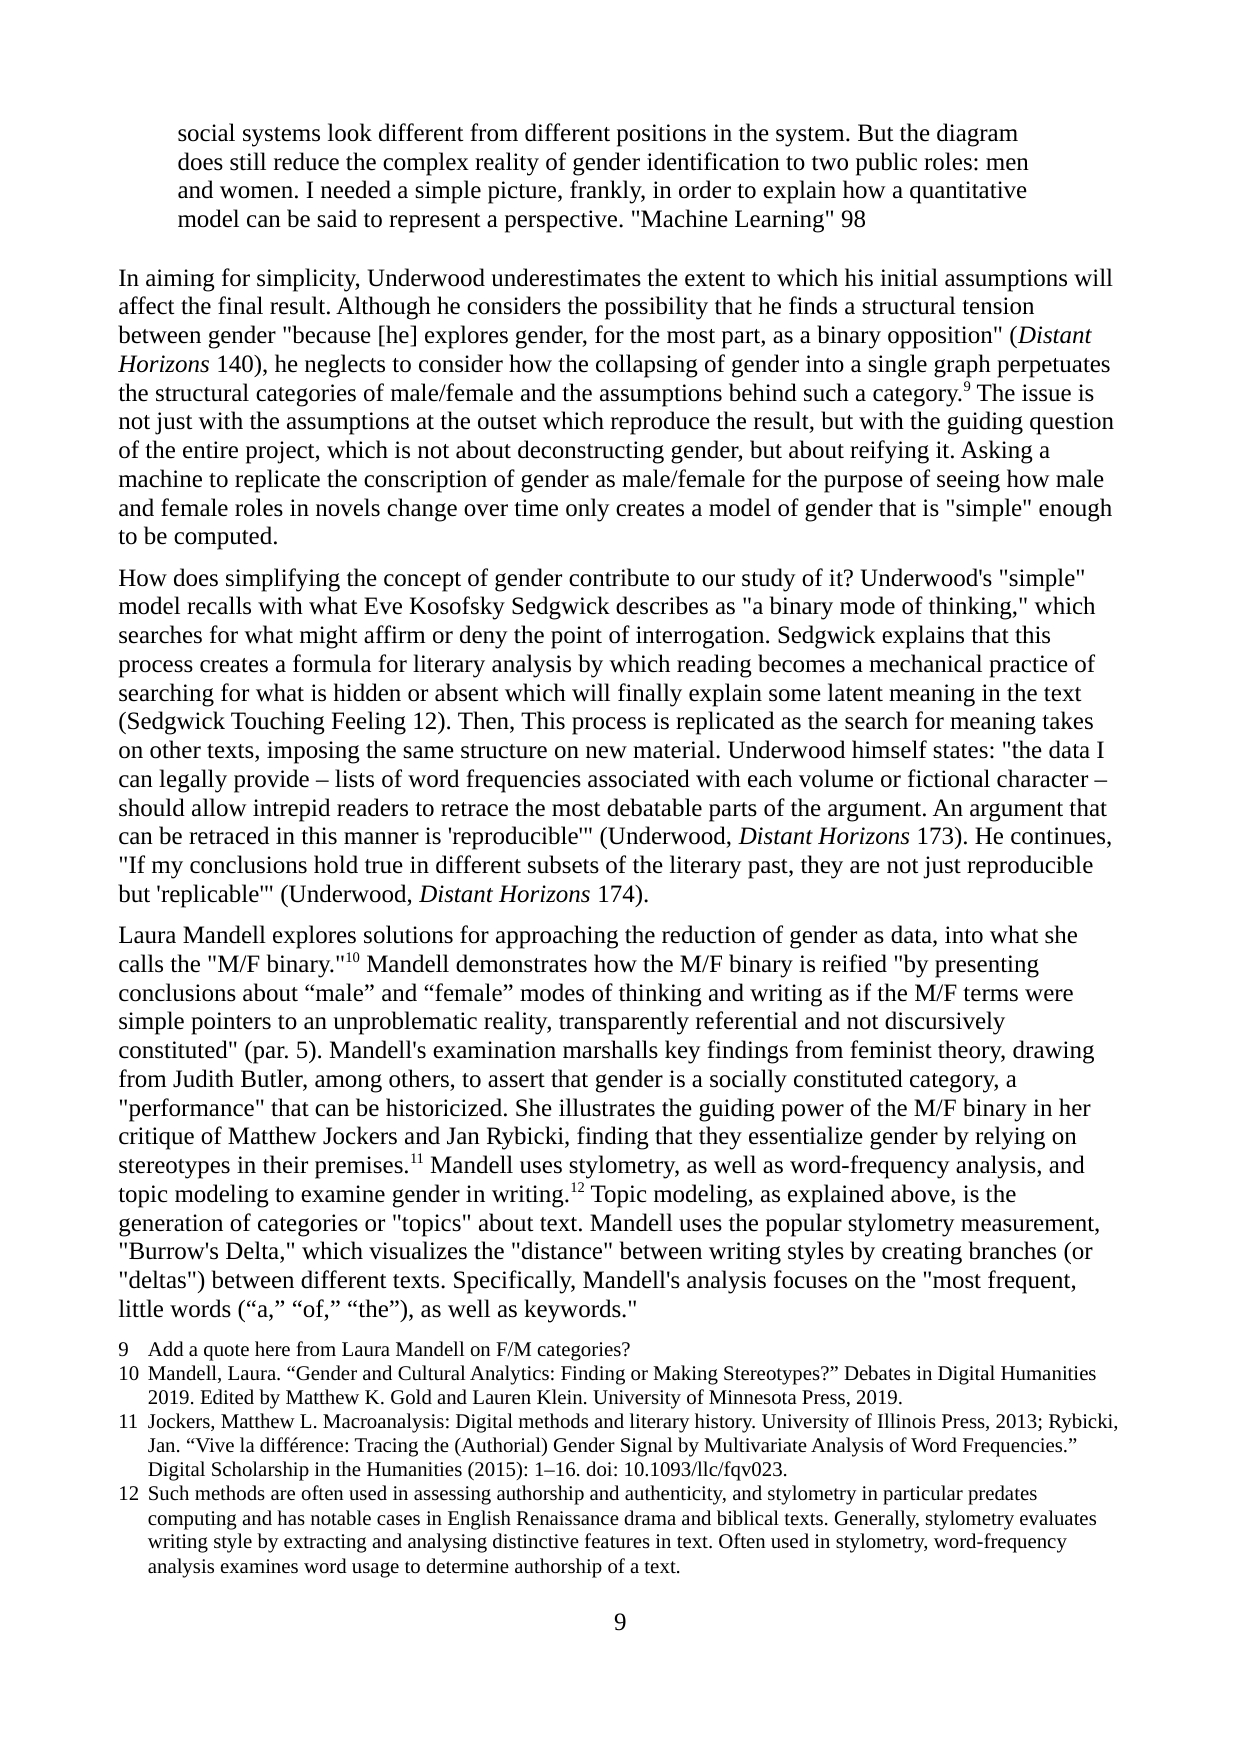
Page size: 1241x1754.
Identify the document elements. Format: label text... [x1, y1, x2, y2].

text How does simplifying the concept of gender contribute to our study of it? Underwood's "simple" model recalls with what Eve Kosofsky Sedgwick describes as "a binary mode of thinking," which searches for what might affirm or deny the point of interrogation. Sedgwick explains that this process creates a formula for literary analysis by which reading becomes a mechanical practice of searching for what is hidden or absent which will finally explain some latent meaning in the text (Sedgwick Touching Feeling 12). Then, This process is replicated as the search for meaning takes on other texts, imposing the same structure on new material. Underwood himself states: "the data I can legally provide – lists of word frequencies associated with each volume or fictional character – should allow intrepid readers to retrace the most debatable parts of the argument. An argument that can be retraced in this manner is 'reproducible'" (Underwood, Distant Horizons 173). He continues, "If my conclusions hold true in different subsets of the literary past, they are not just reproducible but 'replicable'" (Underwood, Distant Horizons 174). [118, 563, 1122, 908]
text Add a quote here from Laura Mandell on F/M categories? [118, 1337, 1122, 1361]
text In aiming for simplicity, Underwood underestimates the extent to which his initial assumptions will affect the final result. Although he considers the possibility that he finds a structural tension between gender "because [he] explores gender, for the most part, as a binary opposition" (Distant Horizons 140), he neglects to consider how the collapsing of gender into a single graph perpetuates the structural categories of male/female and the assumptions behind such a category. The issue is not just with the assumptions at the outset which reproduce the result, but with the guiding question of the entire project, which is not about deconstructing gender, but about reifying it. Asking a machine to replicate the conscription of gender as male/female for the purpose of seeing how male and female roles in novels change over time only creates a model of gender that is "simple" enough to be computed. [118, 263, 1122, 550]
text social systems look different from different positions in the system. But the diagram does still reduce the complex reality of gender identification to two public roles: men and women. I needed a simple picture, frankly, in order to explain how a quantitative model can be said to represent a perspective. "Machine Learning" 98 [177, 118, 1063, 233]
text Such methods are often used in assessing authorship and authenticity, and stylometry in particular predates computing and has notable cases in English Renaissance drama and biblical texts. Generally, stylometry evaluates writing style by extracting and analysing distinctive features in text. Often used in stylometry, word-frequency analysis examines word usage to determine authorship of a text. [118, 1481, 1122, 1578]
text Laura Mandell explores solutions for approaching the reduction of gender as data, into what she calls the "M/F binary." Mandell demonstrates how the M/F binary is reified "by presenting conclusions about “male” and “female” modes of thinking and writing as if the M/F terms were simple pointers to an unproblematic reality, transparently referential and not discursively constituted" (par. 5). Mandell's examination marshalls key findings from feminist theory, drawing from Judith Butler, among others, to assert that gender is a socially constituted category, a "performance" that can be historicized. She illustrates the guiding power of the M/F binary in her critique of Matthew Jockers and Jan Rybicki, finding that they essentialize gender by relying on stereotypes in their premises. Mandell uses stylometry, as well as word-frequency analysis, and topic modeling to examine gender in writing. Topic modeling, as explained above, is the generation of categories or "topics" about text. Mandell uses the popular stylometry measurement, "Burrow's Delta," which visualizes the "distance" between writing styles by creating branches (or "deltas") between different texts. Specifically, Mandell's analysis focuses on the "most frequent, little words (“a,” “of,” “the”), as well as keywords." [118, 920, 1122, 1323]
text Jockers, Matthew L. Macroanalysis: Digital methods and literary history. University of Illinois Press, 2013; Rybicki, Jan. “Vive la différence: Tracing the (Authorial) Gender Signal by Multivariate Analysis of Word Frequencies.” Digital Scholarship in the Humanities (2015): 1–16. doi: 10.1093/llc/fqv023. [118, 1409, 1122, 1481]
text Mandell, Laura. “Gender and Cultural Analytics: Finding or Making Stereotypes?” Debates in Digital Humanities 2019. Edited by Matthew K. Gold and Lauren Klein. University of Minnesota Press, 2019. [118, 1361, 1122, 1409]
